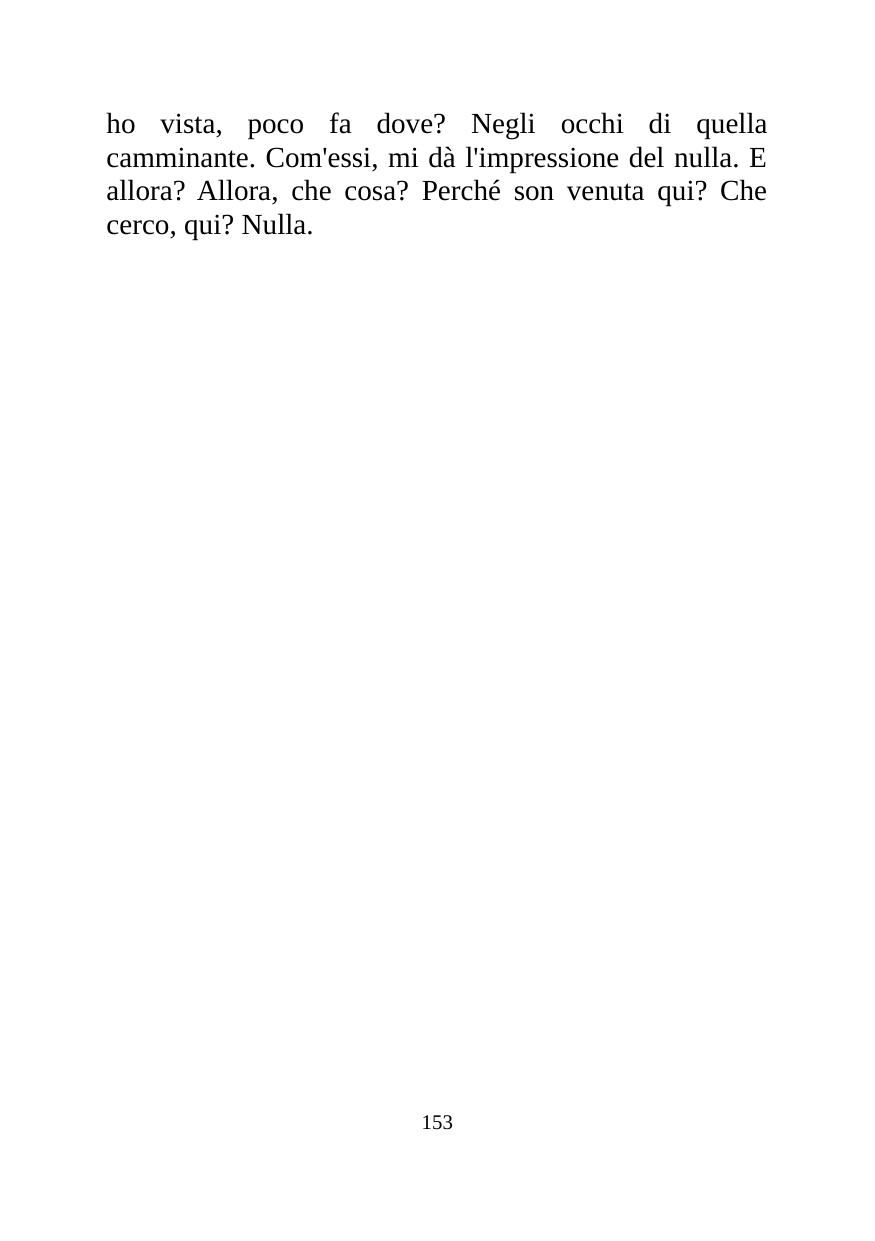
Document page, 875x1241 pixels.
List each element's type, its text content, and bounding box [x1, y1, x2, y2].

text ho vista, poco fa dove? Negli occhi di quella camminante. Com'essi, mi dà l'impressione del nulla. E allora? Allora, che cosa? Perché son venuta qui? Che cerco, qui? Nulla. [106, 106, 768, 240]
